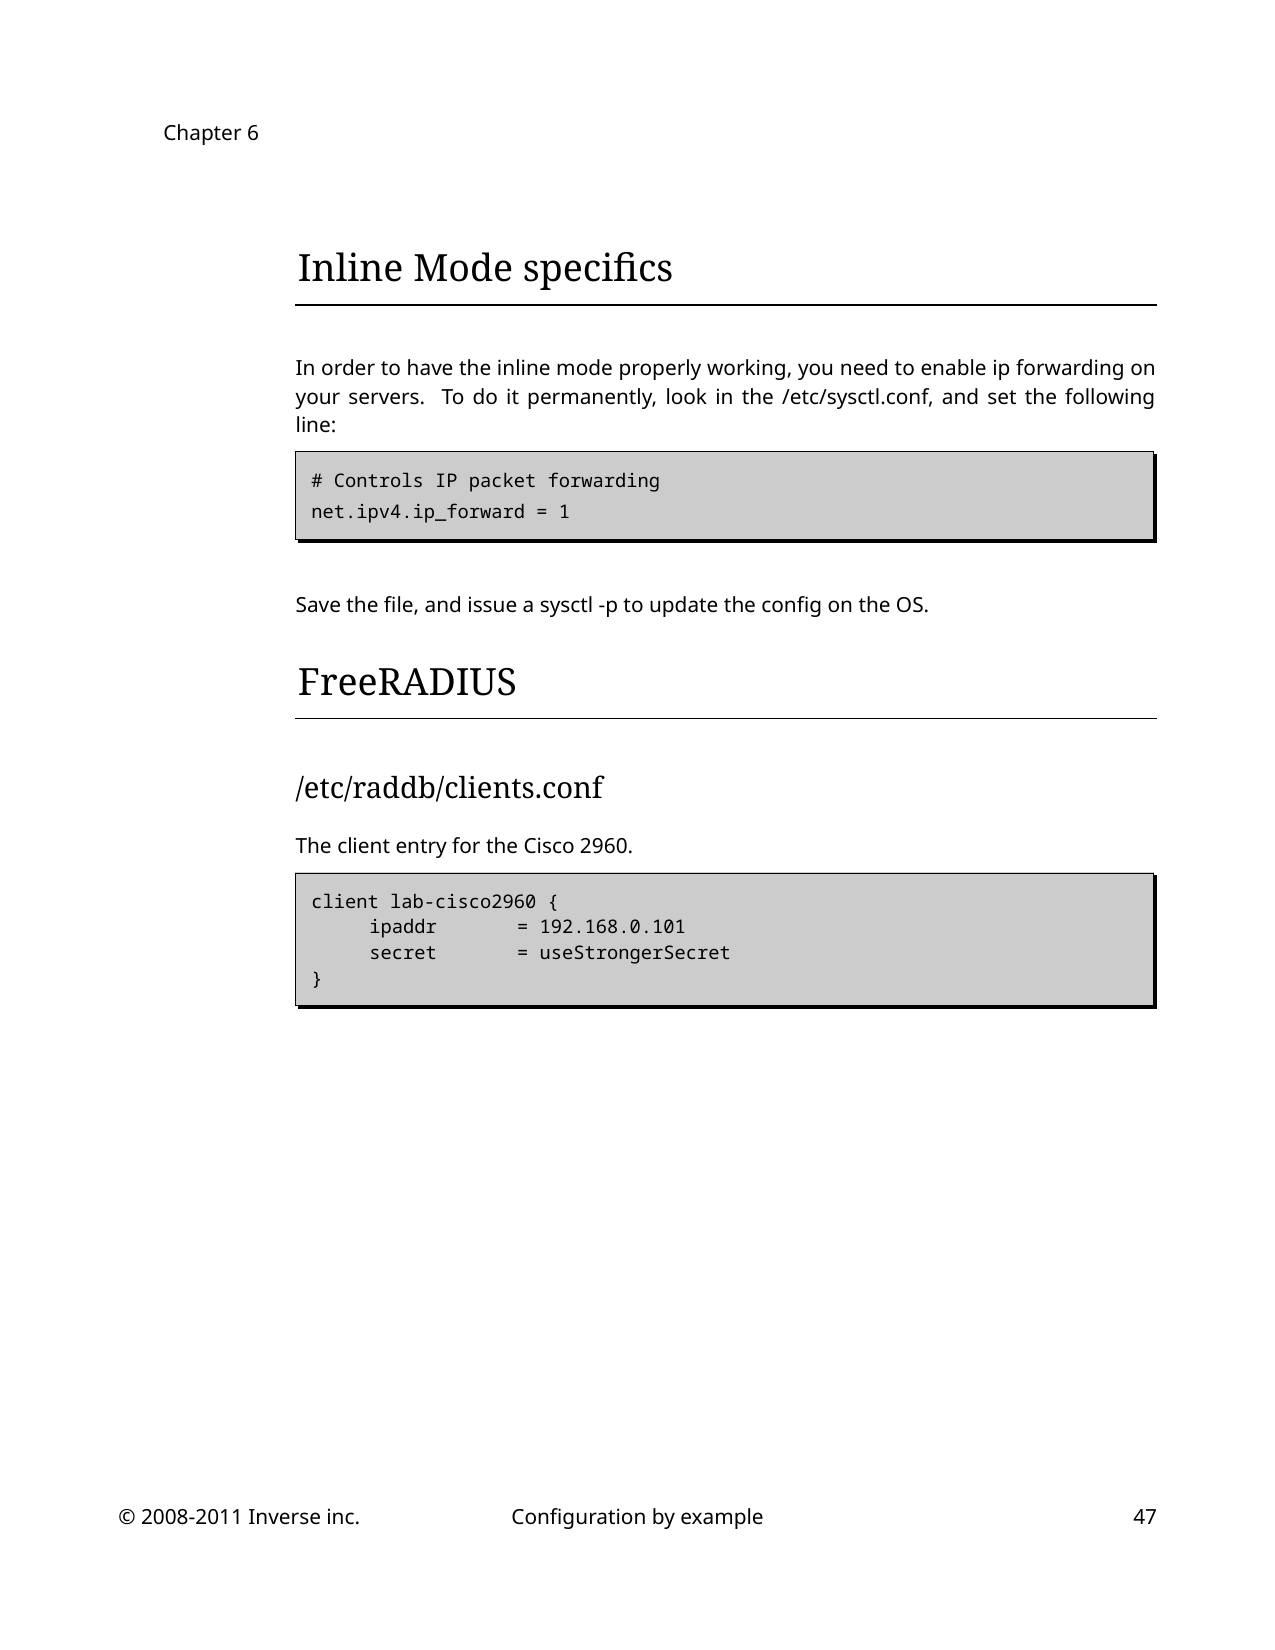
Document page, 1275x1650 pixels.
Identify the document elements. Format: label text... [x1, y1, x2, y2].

text The client entry for the Cisco 2960. [295, 832, 1157, 860]
subtitle FreeRADIUS [295, 655, 1157, 718]
subtitle /etc/raddb/clients.conf [295, 767, 1157, 807]
text In order to have the inline mode properly working, you need to enable ip forwarding on your servers. To do it permanently, look in the /etc/sysctl.conf, and set the following line: [295, 353, 1157, 439]
text Save the file, and issue a sysctl -p to update the config on the OS. [295, 590, 1157, 618]
subtitle Inline Mode specifics [295, 242, 1157, 304]
text net.ipv4.ip_forward = 1 [296, 483, 1153, 539]
text # Controls IP packet forwarding [296, 452, 1153, 483]
text client lab-cisco2960 { ipaddr = 192.168.0.101 secret = useStrongerSecret } [296, 874, 1153, 1005]
